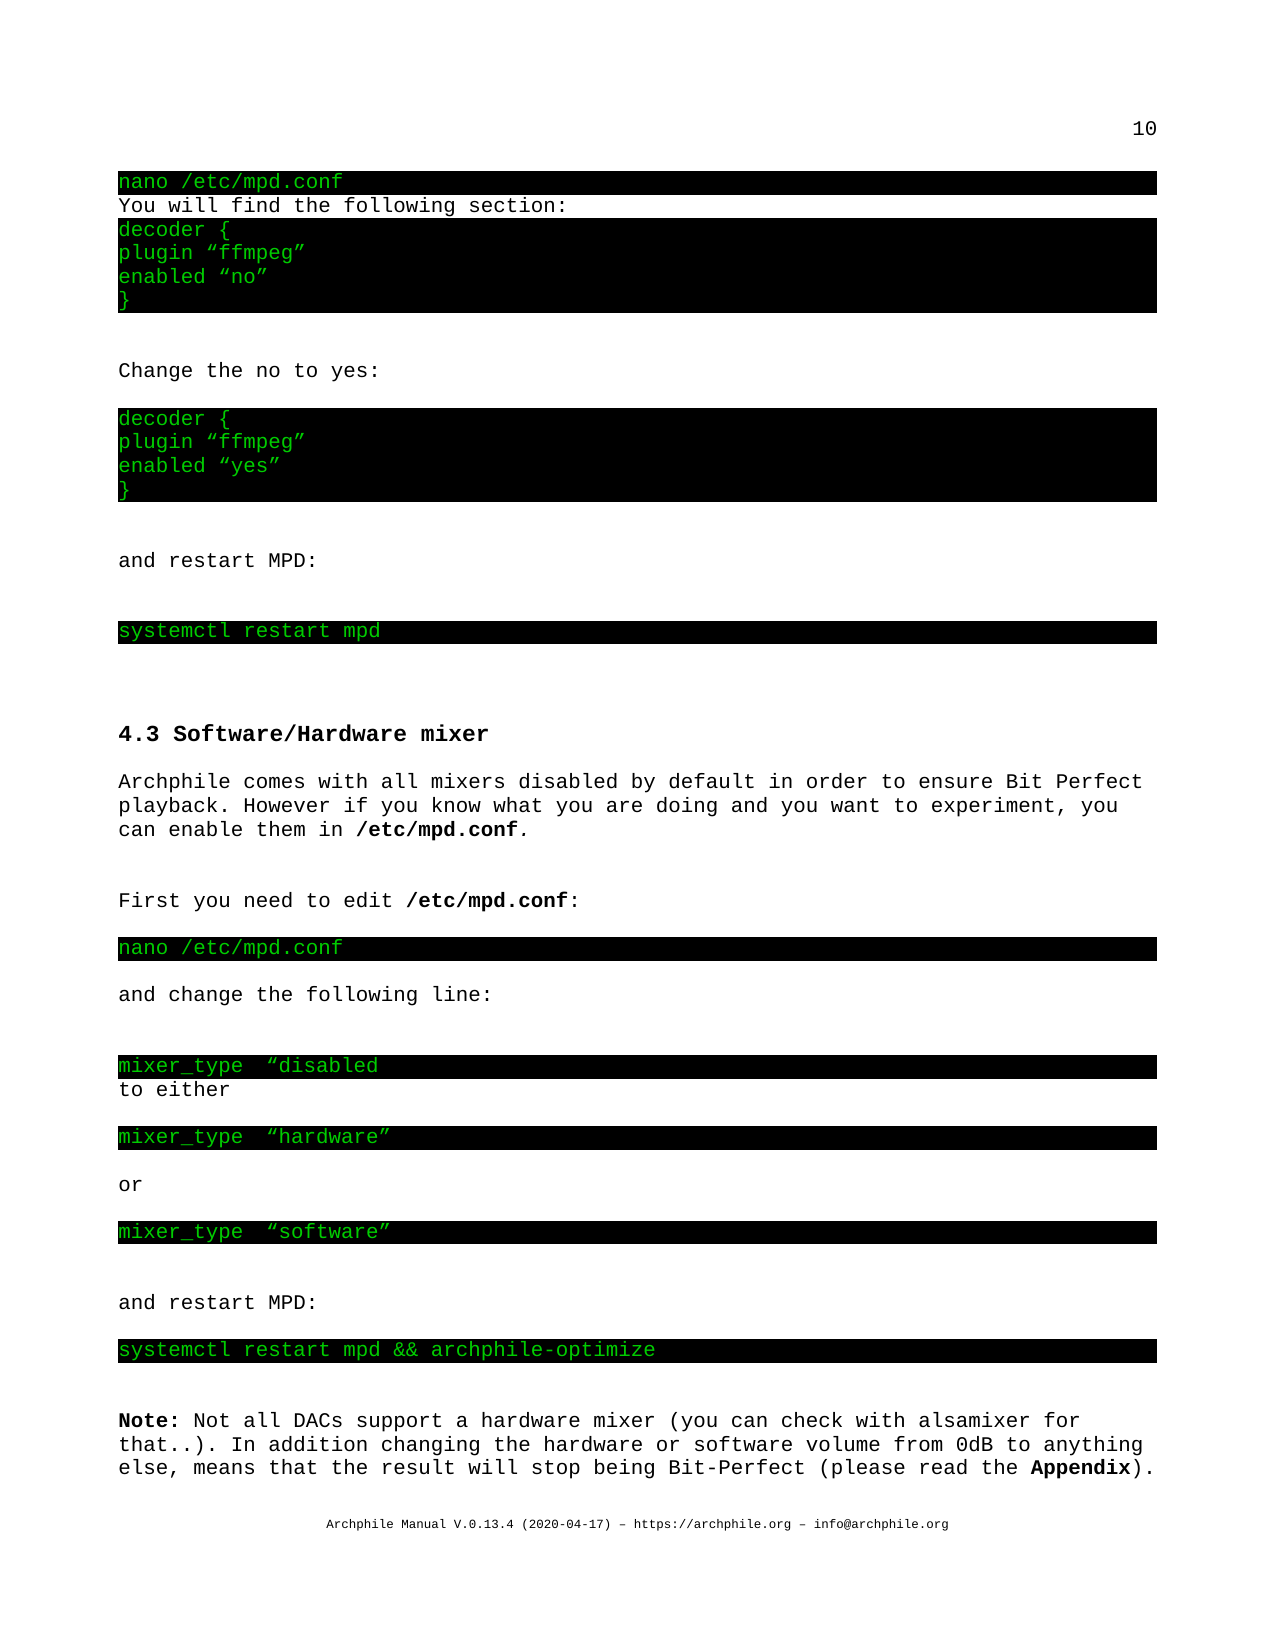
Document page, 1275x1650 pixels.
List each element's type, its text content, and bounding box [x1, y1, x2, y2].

text mixer_type “hardware” [118, 1126, 1157, 1150]
text to either [118, 1079, 1157, 1103]
text systemctl restart mpd && archphile-optimize [118, 1339, 1157, 1363]
text nano /etc/mpd.conf [118, 171, 1157, 195]
text decoder { plugin “ffmpeg” enabled “no” } [118, 218, 1157, 313]
text Change the no to yes: [118, 360, 1157, 384]
text Note: Not all DACs support a hardware mixer (you can check with alsamixer for that..). In addition changing the hardware or software volume from 0dB to anything else, means that the result will stop being Bit-Perfect (please read the Appendix). [118, 1410, 1157, 1481]
text or [118, 1173, 1157, 1197]
text and restart MPD: [118, 549, 1157, 573]
text systemctl restart mpd [118, 621, 1157, 644]
text and restart MPD: [118, 1292, 1157, 1315]
text First you need to edit /etc/mpd.conf: [118, 890, 1157, 913]
text nano /etc/mpd.conf [118, 937, 1157, 961]
text Archphile comes with all mixers disabled by default in order to ensure Bit Perfect playback. However if you know what you are doing and you want to experiment, you can enable them in /etc/mpd.conf. [118, 772, 1157, 842]
text mixer_type “disabled [118, 1055, 1157, 1079]
text and change the following line: [118, 984, 1157, 1008]
text You will find the following section: [118, 195, 1157, 218]
text decoder { plugin “ffmpeg” enabled “yes” } [118, 408, 1157, 502]
text mixer_type “software” [118, 1221, 1157, 1244]
text 4.3 Software/Hardware mixer [118, 722, 1157, 748]
